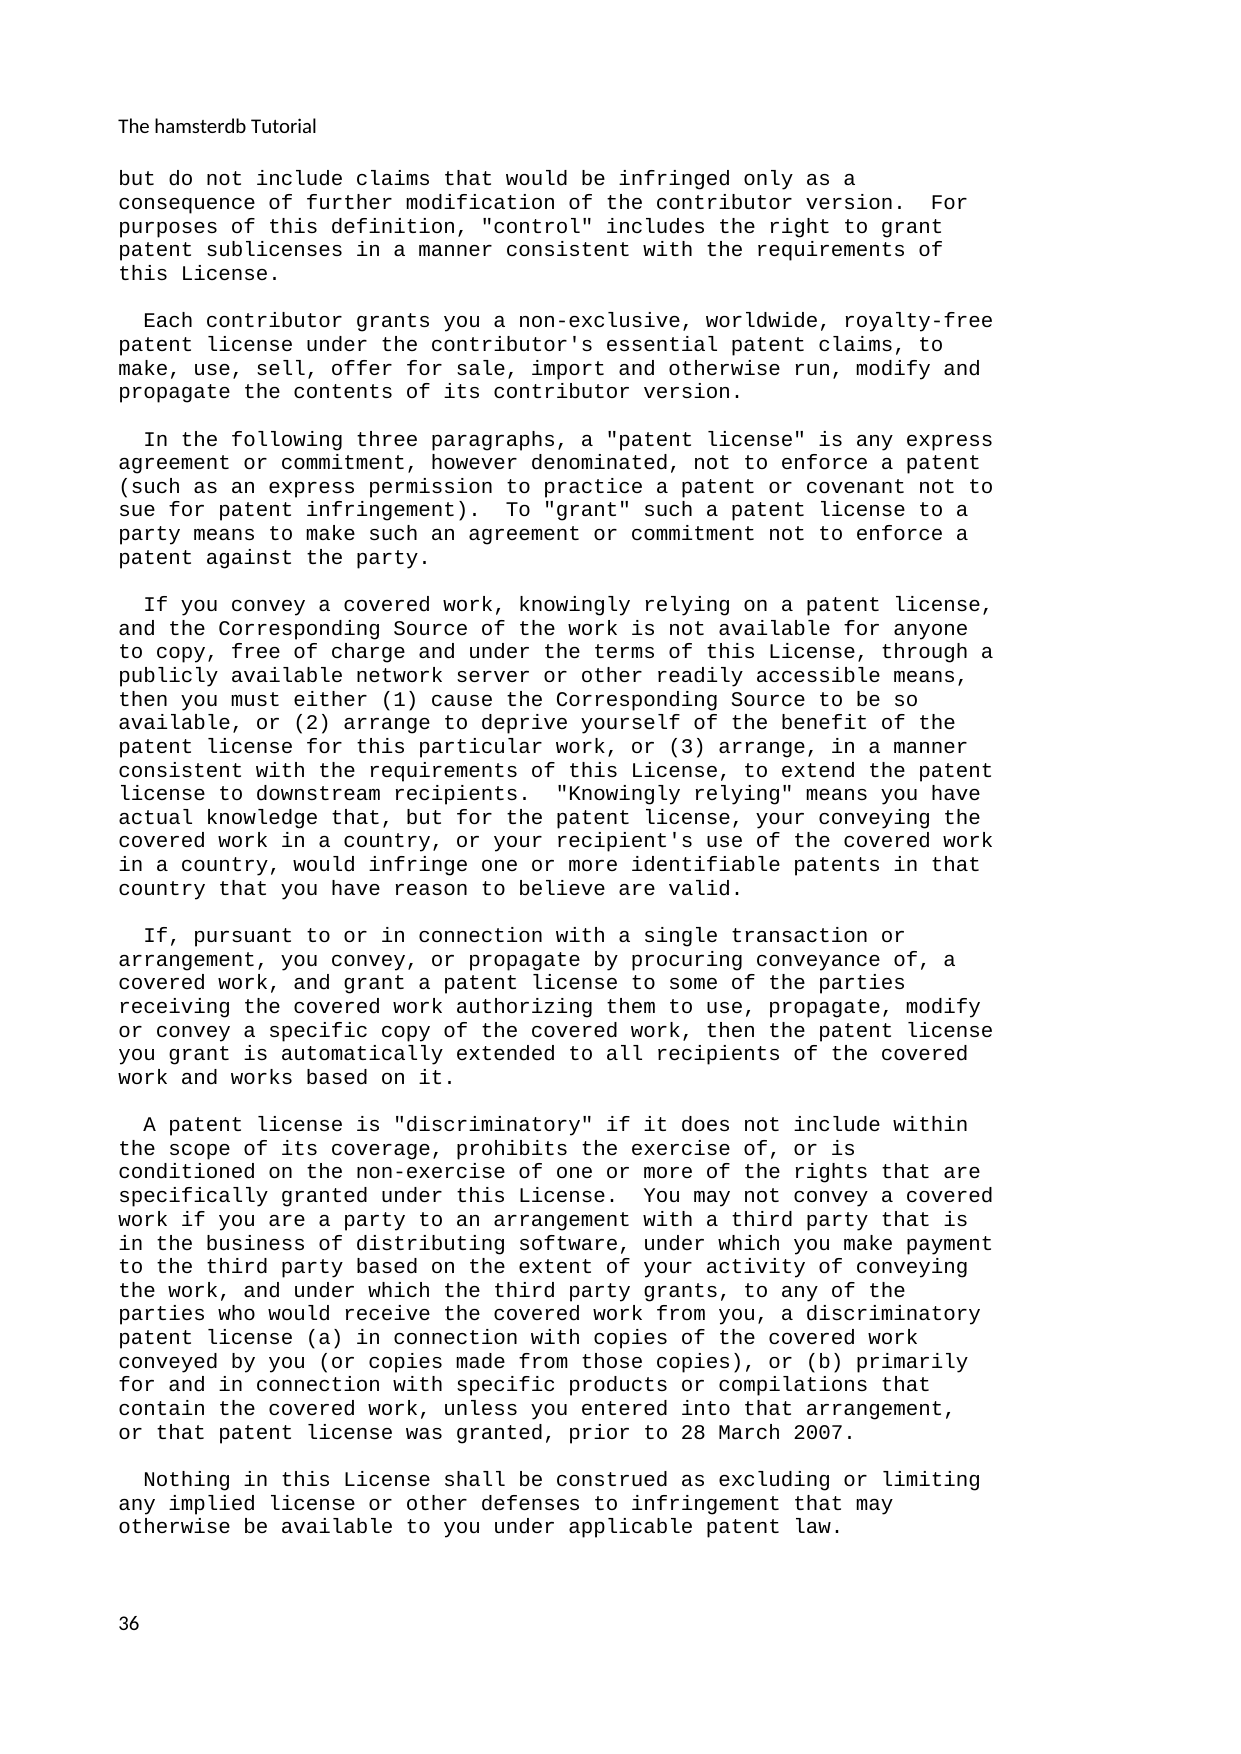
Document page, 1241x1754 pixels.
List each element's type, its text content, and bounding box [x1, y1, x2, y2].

text this License. [118, 263, 1122, 287]
text consequence of further modification of the contributor version. For [118, 192, 1122, 216]
text or convey a specific copy of the covered work, then the patent license [118, 1020, 1122, 1043]
text Nothing in this License shall be construed as excluding or limiting [118, 1469, 1122, 1493]
text (such as an express permission to practice a patent or covenant not to [118, 476, 1122, 499]
text contain the covered work, unless you entered into that arrangement, [118, 1398, 1122, 1422]
text license to downstream recipients. "Knowingly relying" means you have [118, 783, 1122, 807]
text patent sublicenses in a manner consistent with the requirements of [118, 239, 1122, 263]
text specifically granted under this License. You may not convey a covered [118, 1185, 1122, 1209]
text propagate the contents of its contributor version. [118, 381, 1122, 405]
text sue for patent infringement). To "grant" such a patent license to a [118, 499, 1122, 523]
text agreement or commitment, however denominated, not to enforce a patent [118, 452, 1122, 476]
text to copy, free of charge and under the terms of this License, through a [118, 641, 1122, 665]
text A patent license is "discriminatory" if it does not include within [118, 1114, 1122, 1138]
text patent license for this particular work, or (3) arrange, in a manner [118, 736, 1122, 759]
text for and in connection with specific products or compilations that [118, 1374, 1122, 1398]
text available, or (2) arrange to deprive yourself of the benefit of the [118, 712, 1122, 736]
text patent license (a) in connection with copies of the covered work [118, 1327, 1122, 1351]
text covered work, and grant a patent license to some of the parties [118, 972, 1122, 996]
text consistent with the requirements of this License, to extend the patent [118, 759, 1122, 783]
text but do not include claims that would be infringed only as a [118, 168, 1122, 192]
text party means to make such an agreement or commitment not to enforce a [118, 523, 1122, 547]
text to the third party based on the extent of your activity of conveying [118, 1256, 1122, 1280]
text the work, and under which the third party grants, to any of the [118, 1280, 1122, 1303]
text work if you are a party to an arrangement with a third party that is [118, 1209, 1122, 1232]
text any implied license or other defenses to infringement that may [118, 1493, 1122, 1516]
text parties who would receive the covered work from you, a discriminatory [118, 1303, 1122, 1327]
text country that you have reason to believe are valid. [118, 878, 1122, 901]
text conveyed by you (or copies made from those copies), or (b) primarily [118, 1351, 1122, 1374]
text work and works based on it. [118, 1067, 1122, 1091]
text covered work in a country, or your recipient's use of the covered work [118, 831, 1122, 854]
text patent against the party. [118, 547, 1122, 570]
text or that patent license was granted, prior to 28 March 2007. [118, 1422, 1122, 1445]
text actual knowledge that, but for the patent license, your conveying the [118, 807, 1122, 831]
text in the business of distributing software, under which you make payment [118, 1232, 1122, 1256]
text purposes of this definition, "control" includes the right to grant [118, 216, 1122, 239]
text patent license under the contributor's essential patent claims, to [118, 334, 1122, 358]
text in a country, would infringe one or more identifiable patents in that [118, 854, 1122, 878]
text make, use, sell, offer for sale, import and otherwise run, modify and [118, 358, 1122, 381]
text receiving the covered work authorizing them to use, propagate, modify [118, 996, 1122, 1020]
text Each contributor grants you a non-exclusive, worldwide, royalty-free [118, 310, 1122, 334]
text If, pursuant to or in connection with a single transaction or [118, 925, 1122, 949]
text and the Corresponding Source of the work is not available for anyone [118, 618, 1122, 641]
text otherwise be available to you under applicable patent law. [118, 1516, 1122, 1540]
text conditioned on the non-exercise of one or more of the rights that are [118, 1162, 1122, 1185]
text In the following three paragraphs, a "patent license" is any express [118, 428, 1122, 452]
text arrangement, you convey, or propagate by procuring conveyance of, a [118, 949, 1122, 972]
text If you convey a covered work, knowingly relying on a patent license, [118, 594, 1122, 618]
text publicly available network server or other readily accessible means, [118, 665, 1122, 689]
text then you must either (1) cause the Corresponding Source to be so [118, 689, 1122, 712]
text you grant is automatically extended to all recipients of the covered [118, 1043, 1122, 1067]
text the scope of its coverage, prohibits the exercise of, or is [118, 1138, 1122, 1162]
